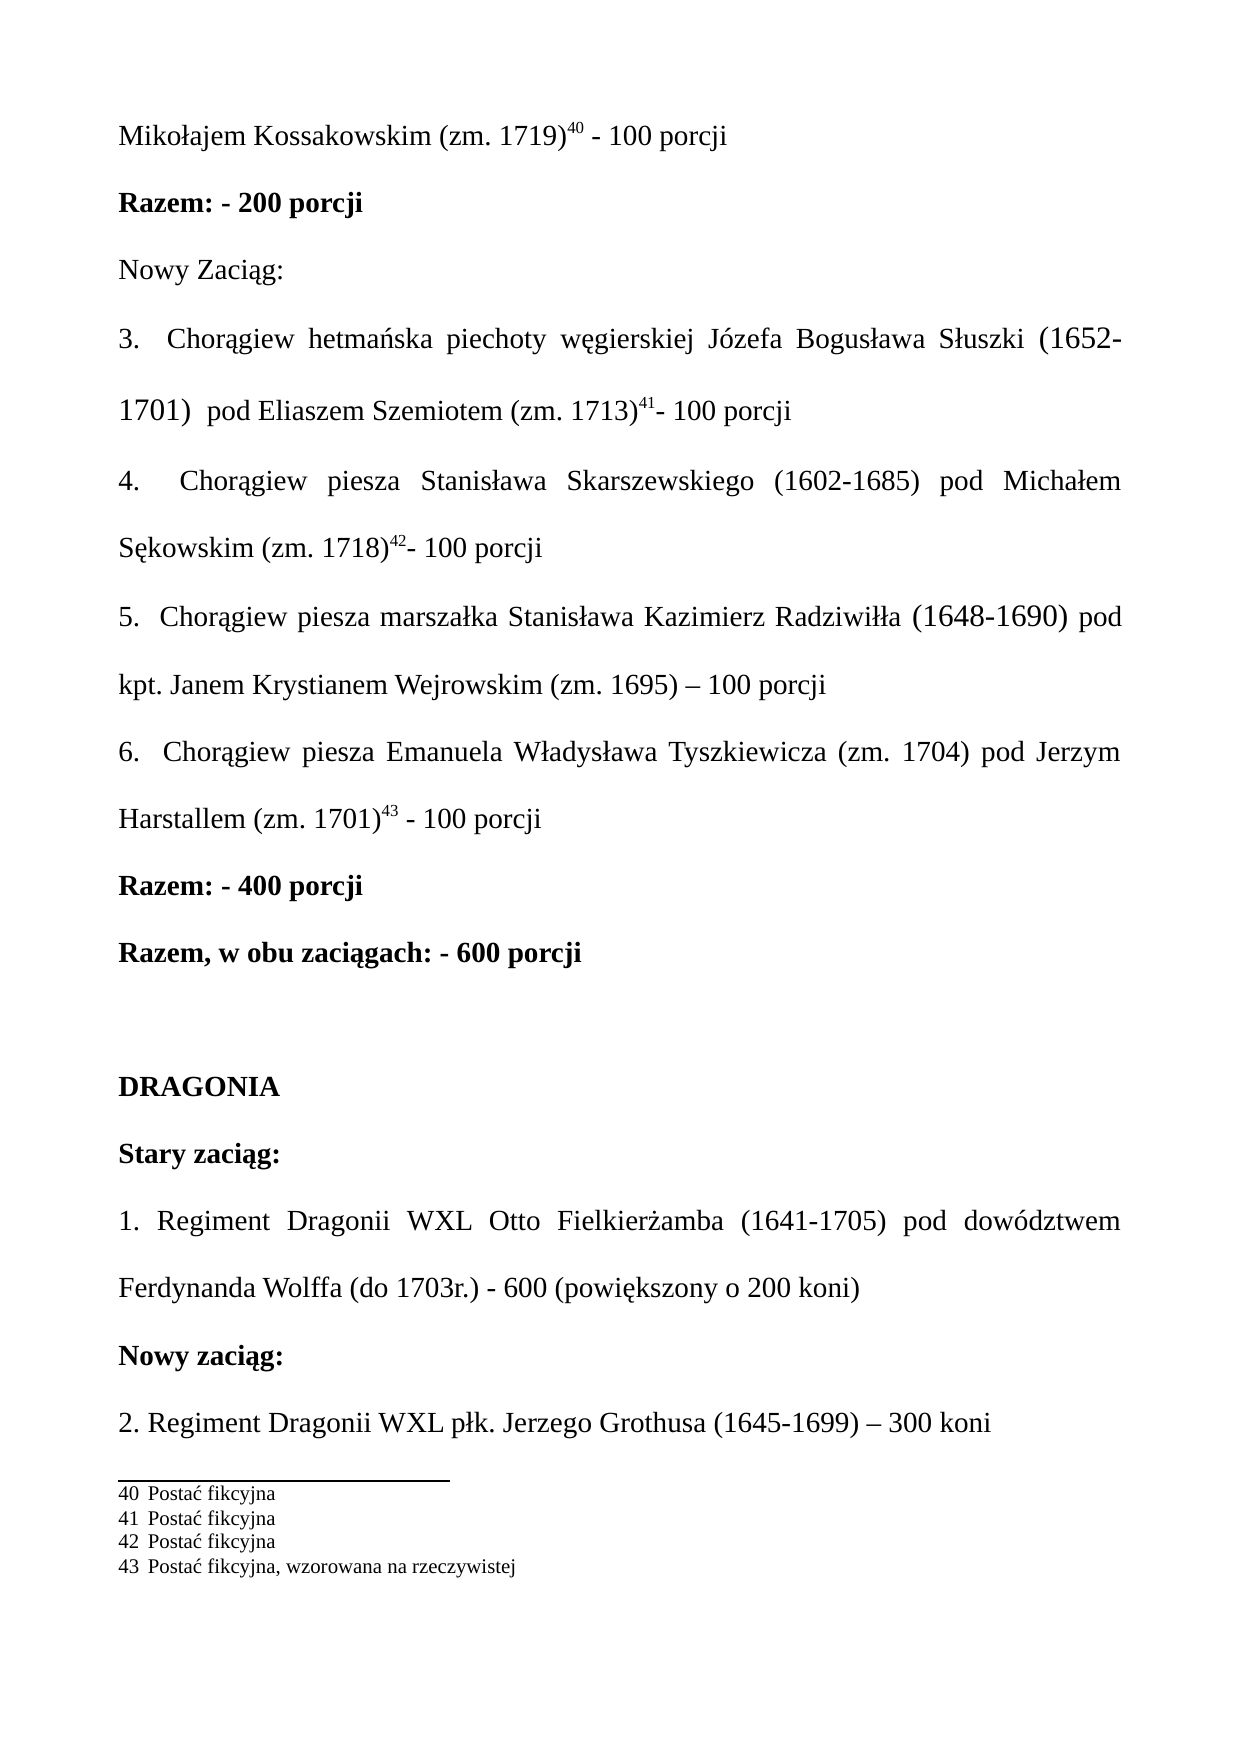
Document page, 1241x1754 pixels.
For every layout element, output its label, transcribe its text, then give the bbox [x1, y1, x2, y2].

text Mikołajem Kossakowskim (zm. 1719) - 100 porcji [118, 118, 1122, 152]
text Razem: - 200 porcji [118, 185, 1122, 219]
text Nowy zaciąg: [118, 1338, 1122, 1371]
text 6. Chorągiew piesza Emanuela Władysława Tyszkiewicza (zm. 1704) pod Jerzym Harstallem (zm. 1701) - 100 porcji [118, 734, 1122, 834]
text Razem, w obu zaciągach: - 600 porcji [118, 935, 1122, 969]
text 1. Regiment Dragonii WXL Otto Fielkierżamba (1641-1705) pod dowództwem Ferdynanda Wolffa (do 1703r.) - 600 (powiększony o 200 koni) [118, 1203, 1122, 1304]
text 5. Chorągiew piesza marszałka Stanisława Kazimierz Radziwiłła (1648-1690) pod kpt. Janem Krystianem Wejrowskim (zm. 1695) – 100 porcji [118, 597, 1122, 700]
text Postać fikcyjna [118, 1529, 1122, 1553]
text Razem: - 400 porcji [118, 868, 1122, 902]
text 3. Chorągiew hetmańska piechoty węgierskiej Józefa Bogusława Słuszki (1652-1701) pod Eliaszem Szemiotem (zm. 1713)- 100 porcji [118, 319, 1122, 427]
text Postać fikcyjna, wzorowana na rzeczywistej [118, 1553, 1122, 1578]
text DRAGONIA [118, 1069, 1122, 1103]
text Postać fikcyjna [118, 1481, 1122, 1505]
text 4. Chorągiew piesza Stanisława Skarszewskiego (1602-1685) pod Michałem Sękowskim (zm. 1718)- 100 porcji [118, 463, 1122, 564]
text Nowy Zaciąg: [118, 252, 1122, 286]
text Stary zaciąg: [118, 1136, 1122, 1170]
text Postać fikcyjna [118, 1505, 1122, 1529]
text 2. Regiment Dragonii WXL płk. Jerzego Grothusa (1645-1699) – 300 koni [118, 1405, 1122, 1438]
